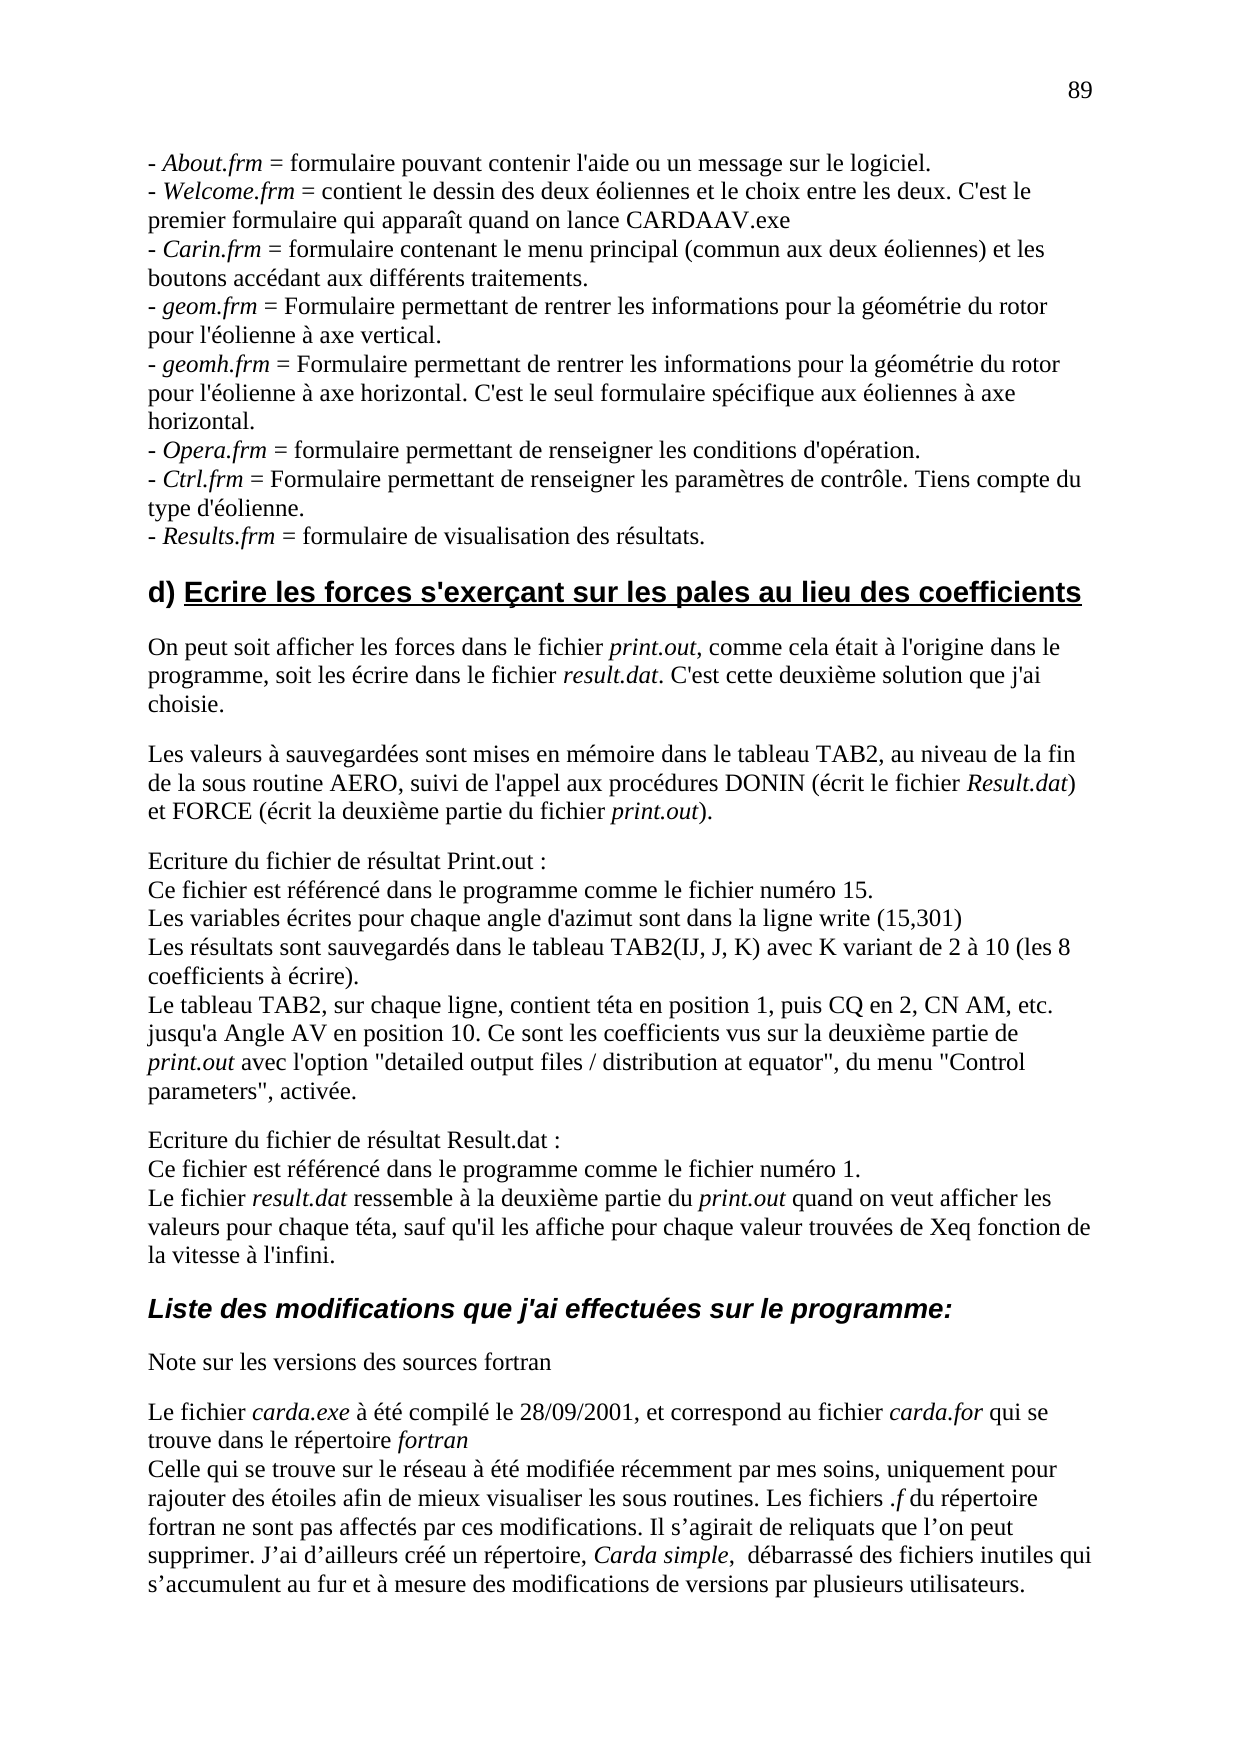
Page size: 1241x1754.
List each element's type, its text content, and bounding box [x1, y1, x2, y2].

text Ecriture du fichier de résultat Result.dat : Ce fichier est référencé dans le programme comme le fichier numéro 1. Le fichier result.dat ressemble à la deuxième partie du print.out quand on veut afficher les valeurs pour chaque téta, sauf qu'il les affiche pour chaque valeur trouvées de Xeq fonction de la vitesse à l'infini. [148, 1126, 1092, 1269]
text On peut soit afficher les forces dans le fichier print.out, comme cela était à l'origine dans le programme, soit les écrire dans le fichier result.dat. C'est cette deuxième solution que j'ai choisie. [148, 632, 1092, 718]
text - About.frm = formulaire pouvant contenir l'aide ou un message sur le logiciel. - Welcome.frm = contient le dessin des deux éoliennes et le choix entre les deux. C'est le premier formulaire qui apparaît quand on lance CARDAAV.exe - Carin.frm = formulaire contenant le menu principal (commun aux deux éoliennes) et les boutons accédant aux différents traitements. - geom.frm = Formulaire permettant de rentrer les informations pour la géométrie du rotor pour l'éolienne à axe vertical. - geomh.frm = Formulaire permettant de rentrer les informations pour la géométrie du rotor pour l'éolienne à axe horizontal. C'est le seul formulaire spécifique aux éoliennes à axe horizontal. - Opera.frm = formulaire permettant de renseigner les conditions d'opération. - Ctrl.frm = Formulaire permettant de renseigner les paramètres de contrôle. Tiens compte du type d'éolienne. - Results.frm = formulaire de visualisation des résultats. [148, 148, 1092, 550]
subtitle Liste des modifications que j'ai effectuées sur le programme: [148, 1292, 1092, 1324]
text Ecriture du fichier de résultat Print.out : Ce fichier est référencé dans le programme comme le fichier numéro 15. Les variables écrites pour chaque angle d'azimut sont dans la ligne write (15,301) Les résultats sont sauvegardés dans le tableau TAB2(IJ, J, K) avec K variant de 2 à 10 (les 8 coefficients à écrire). Le tableau TAB2, sur chaque ligne, contient téta en position 1, puis CQ en 2, CN AM, etc. jusqu'a Angle AV en position 10. Ce sont les coefficients vus sur la deuxième partie de print.out avec l'option "detailed output files / distribution at equator", du menu "Control parameters", activée. [148, 846, 1092, 1105]
subtitle Note sur les versions des sources fortran [148, 1347, 1092, 1376]
subtitle d) Ecrire les forces s'exerçant sur les pales au lieu des coefficients [148, 575, 1092, 609]
text Le fichier carda.exe à été compilé le 28/09/2001, et correspond au fichier carda.for qui se trouve dans le répertoire fortran Celle qui se trouve sur le réseau à été modifiée récemment par mes soins, uniquement pour rajouter des étoiles afin de mieux visualiser les sous routines. Les fichiers .f du répertoire fortran ne sont pas affectés par ces modifications. Il s’agirait de reliquats que l’on peut supprimer. J’ai d’ailleurs créé un répertoire, Carda simple, débarrassé des fichiers inutiles qui s’accumulent au fur et à mesure des modifications de versions par plusieurs utilisateurs. [148, 1397, 1092, 1598]
text Les valeurs à sauvegardées sont mises en mémoire dans le tableau TAB2, au niveau de la fin de la sous routine AERO, suivi de l'appel aux procédures DONIN (écrit le fichier Result.dat) et FORCE (écrit la deuxième partie du fichier print.out). [148, 739, 1092, 825]
